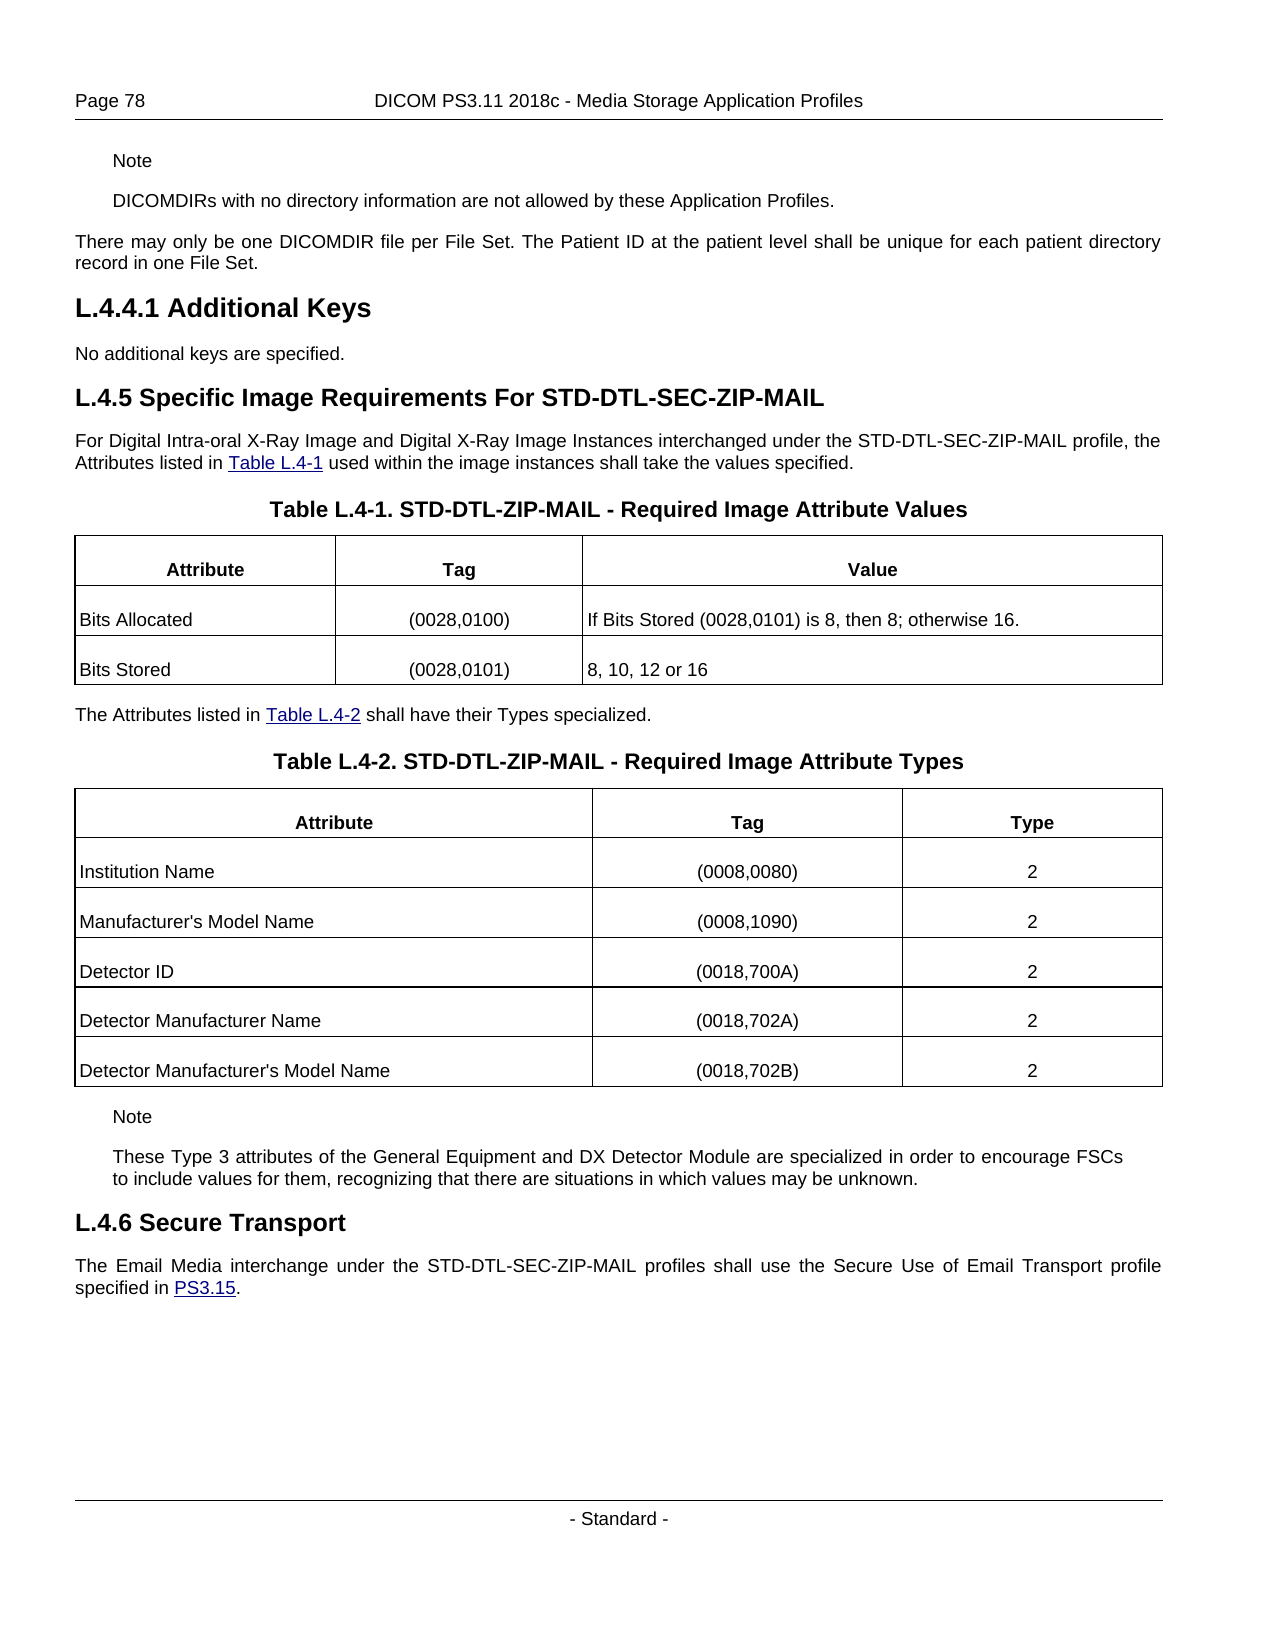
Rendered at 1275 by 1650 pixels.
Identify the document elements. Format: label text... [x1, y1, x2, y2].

table_header Attribute [76, 536, 335, 585]
text Note [112, 1106, 1125, 1127]
table_cell Bits Stored [76, 636, 335, 684]
table_cell (0018,700A) [593, 938, 902, 986]
table_cell (0028,0100) [336, 586, 582, 635]
text These Type 3 attributes of the General Equipment and DX Detector Module are specialized in order to encourage FSCs to include values for them, recognizing that there are situations in which values may be unknown. [112, 1146, 1125, 1189]
table_cell (0018,702A) [593, 988, 902, 1036]
table_cell 2 [903, 838, 1162, 887]
text The Attributes listed in Table L.4-2 shall have their Types specialized. [75, 704, 1162, 726]
text L.4.6 Secure Transport [75, 1208, 1162, 1236]
table_cell (0008,1090) [593, 888, 902, 937]
table_cell Detector ID [76, 938, 592, 986]
text L.4.5 Specific Image Requirements For STD-DTL-SEC-ZIP-MAIL [75, 383, 1162, 412]
table_header Tag [593, 789, 902, 837]
table_header Attribute [76, 789, 592, 837]
table_cell (0028,0101) [336, 636, 582, 684]
text No additional keys are specified. [75, 342, 1162, 364]
text L.4.4.1 Additional Keys [75, 292, 1162, 324]
table_cell 8, 10, 12 or 16 [583, 636, 1162, 684]
table_cell Detector Manufacturer's Model Name [76, 1037, 592, 1086]
table_cell 2 [903, 888, 1162, 937]
text DICOMDIRs with no directory information are not allowed by these Application Profiles. [112, 190, 1125, 212]
text The Email Media interchange under the STD-DTL-SEC-ZIP-MAIL profiles shall use the Secure Use of Email Transport profile specified in PS3.15. [75, 1255, 1162, 1298]
text Note [112, 150, 1125, 172]
table_header Type [903, 789, 1162, 837]
text There may only be one DICOMDIR file per File Set. The Patient ID at the patient level shall be unique for each patient directory record in one File Set. [75, 231, 1162, 274]
text Table L.4-2. STD-DTL-ZIP-MAIL - Required Image Attribute Types [75, 748, 1162, 774]
table_cell (0018,702B) [593, 1037, 902, 1086]
table_cell Institution Name [76, 838, 592, 887]
table_cell Bits Allocated [76, 586, 335, 635]
table_cell 2 [903, 988, 1162, 1036]
table_cell Detector Manufacturer Name [76, 988, 592, 1036]
table_cell Manufacturer's Model Name [76, 888, 592, 937]
table_header Value [583, 536, 1162, 585]
table_header Tag [336, 536, 582, 585]
table_cell (0008,0080) [593, 838, 902, 887]
text For Digital Intra-oral X-Ray Image and Digital X-Ray Image Instances interchanged under the STD-DTL-SEC-ZIP-MAIL profile, the Attributes listed in Table L.4-1 used within the image instances shall take the values specified. [75, 430, 1162, 473]
table_cell 2 [903, 938, 1162, 986]
text Table L.4-1. STD-DTL-ZIP-MAIL - Required Image Attribute Values [75, 496, 1162, 522]
table_cell If Bits Stored (0028,0101) is 8, then 8; otherwise 16. [583, 586, 1162, 635]
table_cell 2 [903, 1037, 1162, 1086]
